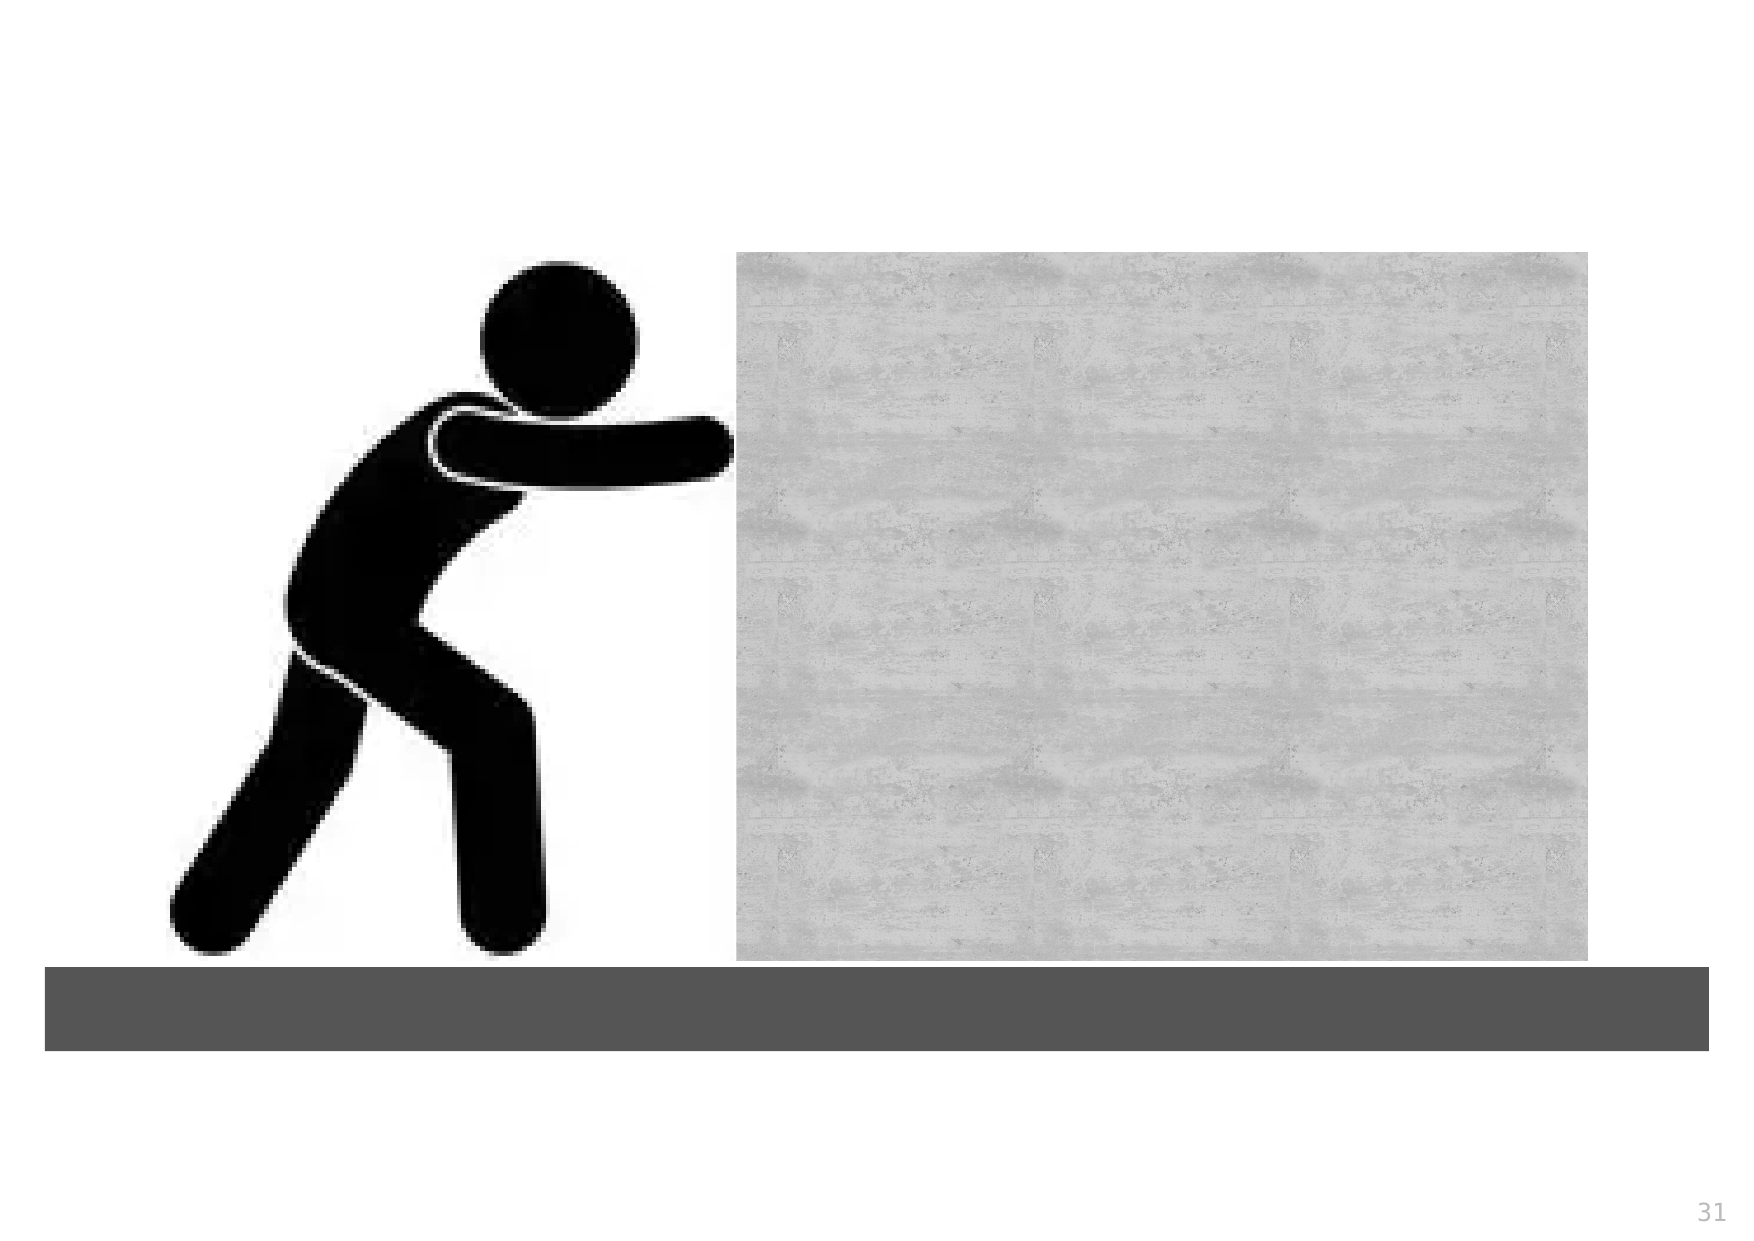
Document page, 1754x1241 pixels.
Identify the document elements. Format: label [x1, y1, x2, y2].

text_box [736, 252, 1588, 961]
text_box [44, 967, 1709, 1052]
picture [166, 252, 734, 961]
